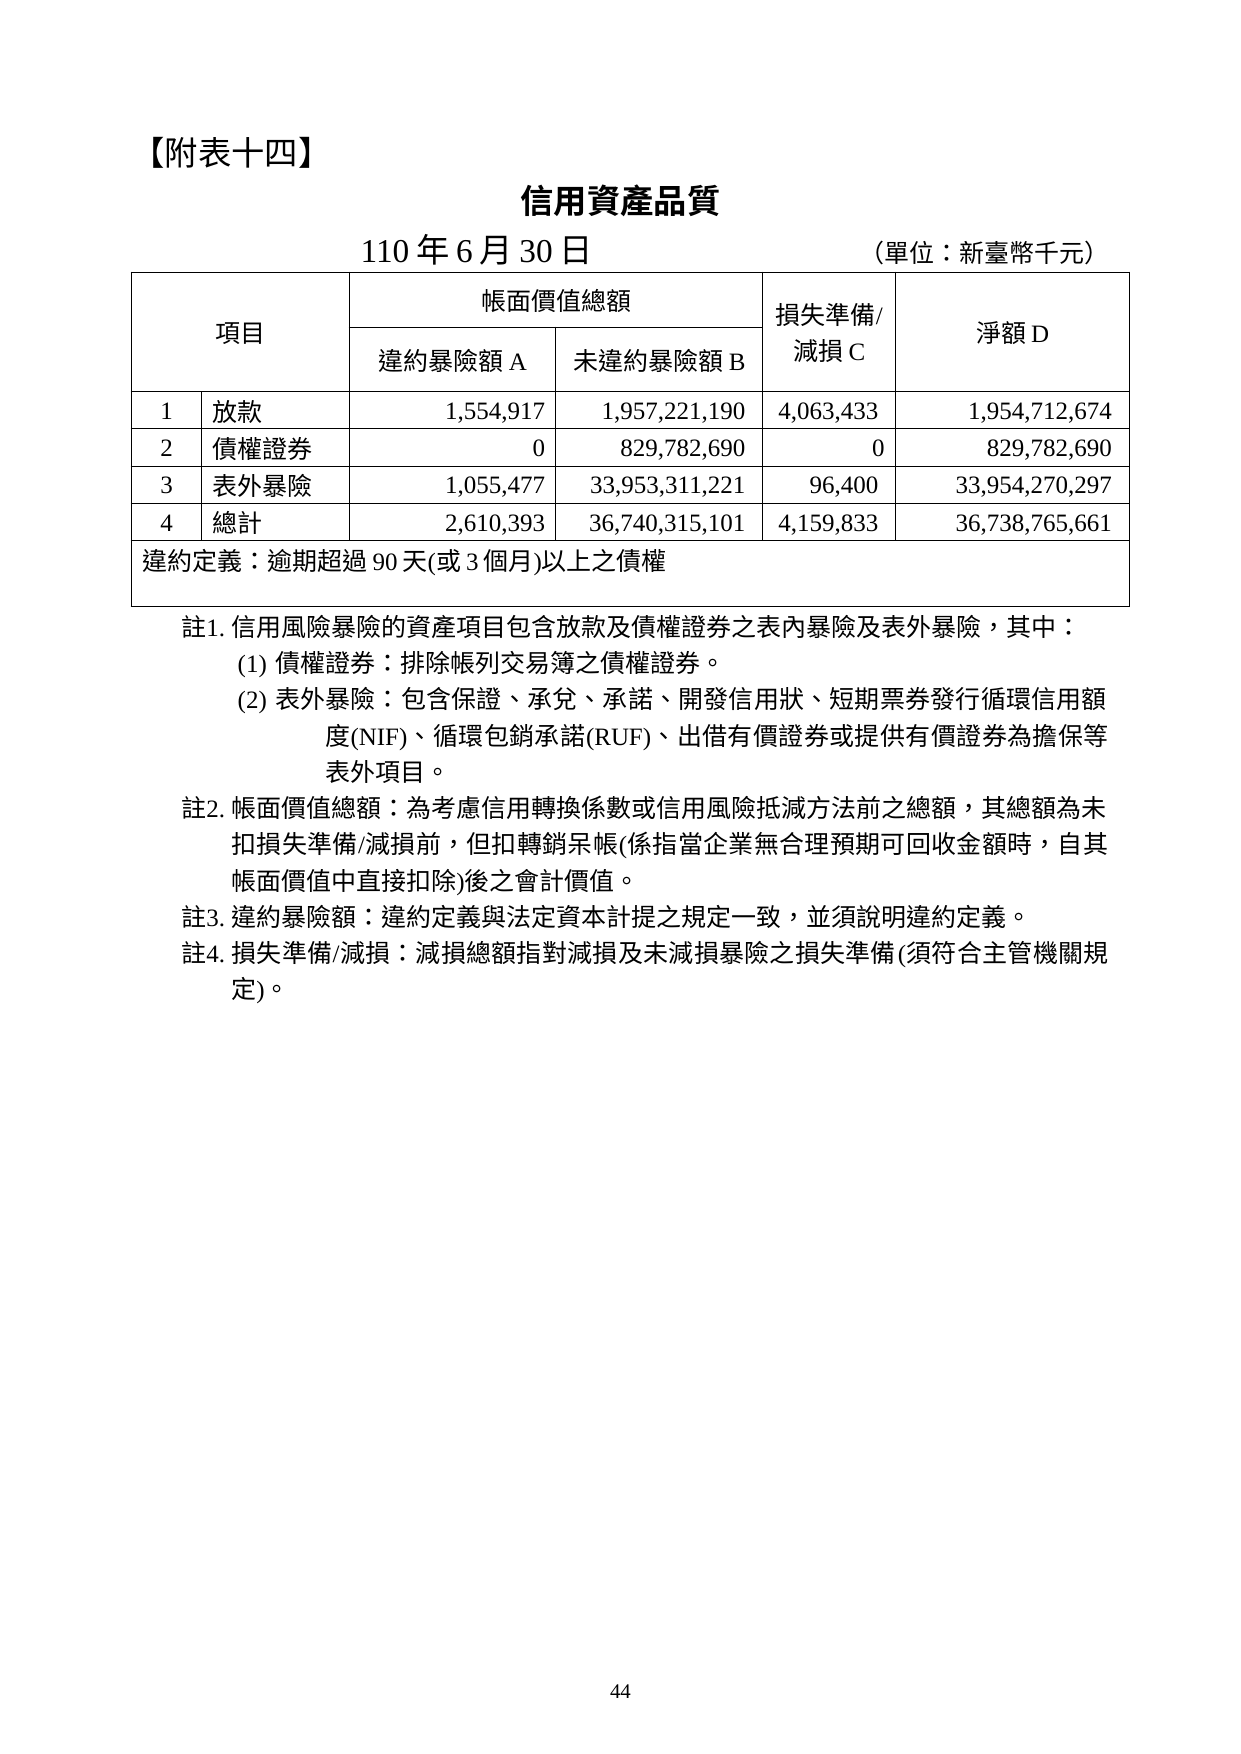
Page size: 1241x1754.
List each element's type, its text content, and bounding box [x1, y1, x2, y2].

table_cell 33,954,270,297 [896, 467, 1129, 503]
table_cell 33,953,311,221 [556, 467, 762, 503]
text 110年6月30日 （單位：新臺幣千元） [131, 223, 1109, 272]
list 損失準備/減損：減損總額指對減損及未減損暴險之損失準備(須符合主管機關規定)。 [181, 933, 1109, 1006]
list 帳面價值總額：為考慮信用轉換係數或信用風險抵減方法前之總額，其總額為未扣損失準備/減損前，但扣轉銷呆帳(係指當企業無合理預期可回收金額時，自其帳面價值中直接扣除)後之會計價值。 [181, 788, 1109, 897]
list 表外暴險：包含保證、承兌、承諾、開發信用狀、短期票券發行循環信用額度(NIF)、循環包銷承諾(RUF)、出借有價證券或提供有價證券為擔保等表外項目。 [237, 680, 1109, 788]
table_cell 違約定義：逾期超過90天(或3個月)以上之債權 [132, 541, 1129, 606]
table_cell 1,055,477 [350, 467, 555, 503]
table_cell 表外暴險 [202, 467, 349, 503]
table_header 淨額D [896, 273, 1129, 391]
table_cell 2,610,393 [350, 504, 555, 540]
text 信用資產品質 [131, 175, 1109, 223]
subtitle 【附表十四】 [131, 127, 1109, 175]
table_header 帳面價值總額 [350, 273, 762, 327]
table_header 損失準備/減損C [763, 273, 895, 391]
table_cell 829,782,690 [556, 429, 762, 466]
table_cell 96,400 [763, 467, 895, 503]
list 債權證券：排除帳列交易簿之債權證券。 [237, 643, 1109, 680]
table_cell 2 [132, 429, 201, 466]
table_cell 未違約暴險額B [556, 328, 762, 391]
table_cell 36,738,765,661 [896, 504, 1129, 540]
table_cell 0 [350, 429, 555, 466]
table_cell 829,782,690 [896, 429, 1129, 466]
table_cell 4,159,833 [763, 504, 895, 540]
table_cell 違約暴險額A [350, 328, 555, 391]
table_cell 4,063,433 [763, 392, 895, 428]
table_cell 1,957,221,190 [556, 392, 762, 428]
table_cell 1 [132, 392, 201, 428]
table_cell 3 [132, 467, 201, 503]
table_cell 1,954,712,674 [896, 392, 1129, 428]
table_cell 4 [132, 504, 201, 540]
table_header 項目 [132, 273, 349, 391]
table_cell 放款 [202, 392, 349, 428]
table_cell 債權證券 [202, 429, 349, 466]
list 違約暴險額：違約定義與法定資本計提之規定一致，並須說明違約定義。 [181, 897, 1109, 933]
list 信用風險暴險的資產項目包含放款及債權證券之表內暴險及表外暴險，其中： [181, 607, 1109, 643]
table_cell 總計 [202, 504, 349, 540]
table_cell 0 [763, 429, 895, 466]
table_cell 36,740,315,101 [556, 504, 762, 540]
table_cell 1,554,917 [350, 392, 555, 428]
